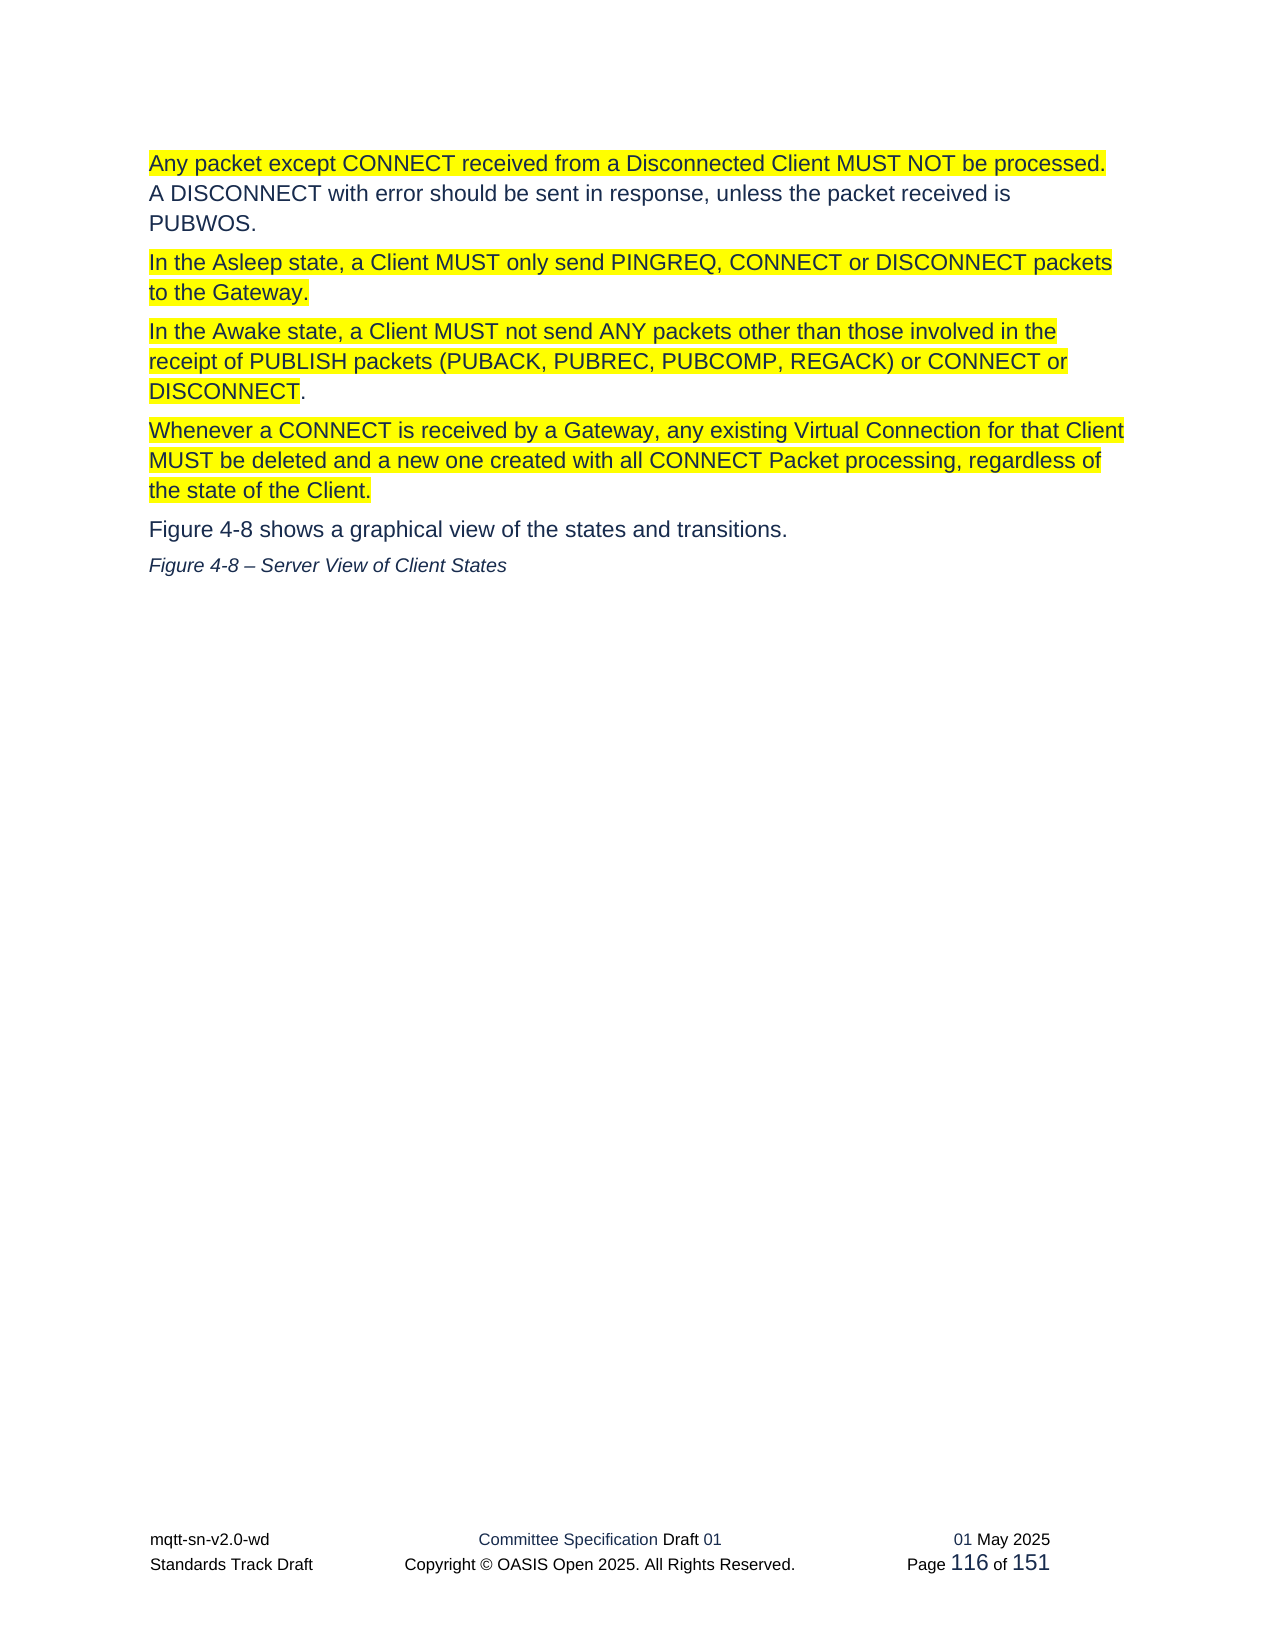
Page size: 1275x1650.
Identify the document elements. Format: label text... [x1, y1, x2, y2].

text Figure 4-8 shows a graphical view of the states and transitions. [148, 516, 1124, 542]
text Whenever a CONNECT is received by a Gateway, any existing Virtual Connection for that Client MUST be deleted and a new one created with all CONNECT Packet processing, regardless of the state of the Client. [148, 417, 1124, 503]
text In the Asleep state, a Client MUST only send PINGREQ, CONNECT or DISCONNECT packets to the Gateway. [148, 249, 1124, 306]
text In the Awake state, a Client MUST not send ANY packets other than those involved in the receipt of PUBLISH packets (PUBACK, PUBREC, PUBCOMP, REGACK) or CONNECT or DISCONNECT. [148, 318, 1124, 404]
text Any packet except CONNECT received from a Disconnected Client MUST NOT be processed. A DISCONNECT with error should be sent in response, unless the packet received is PUBWOS. [148, 150, 1124, 237]
text Figure 4-8 – Server View of Client States [148, 554, 1124, 577]
